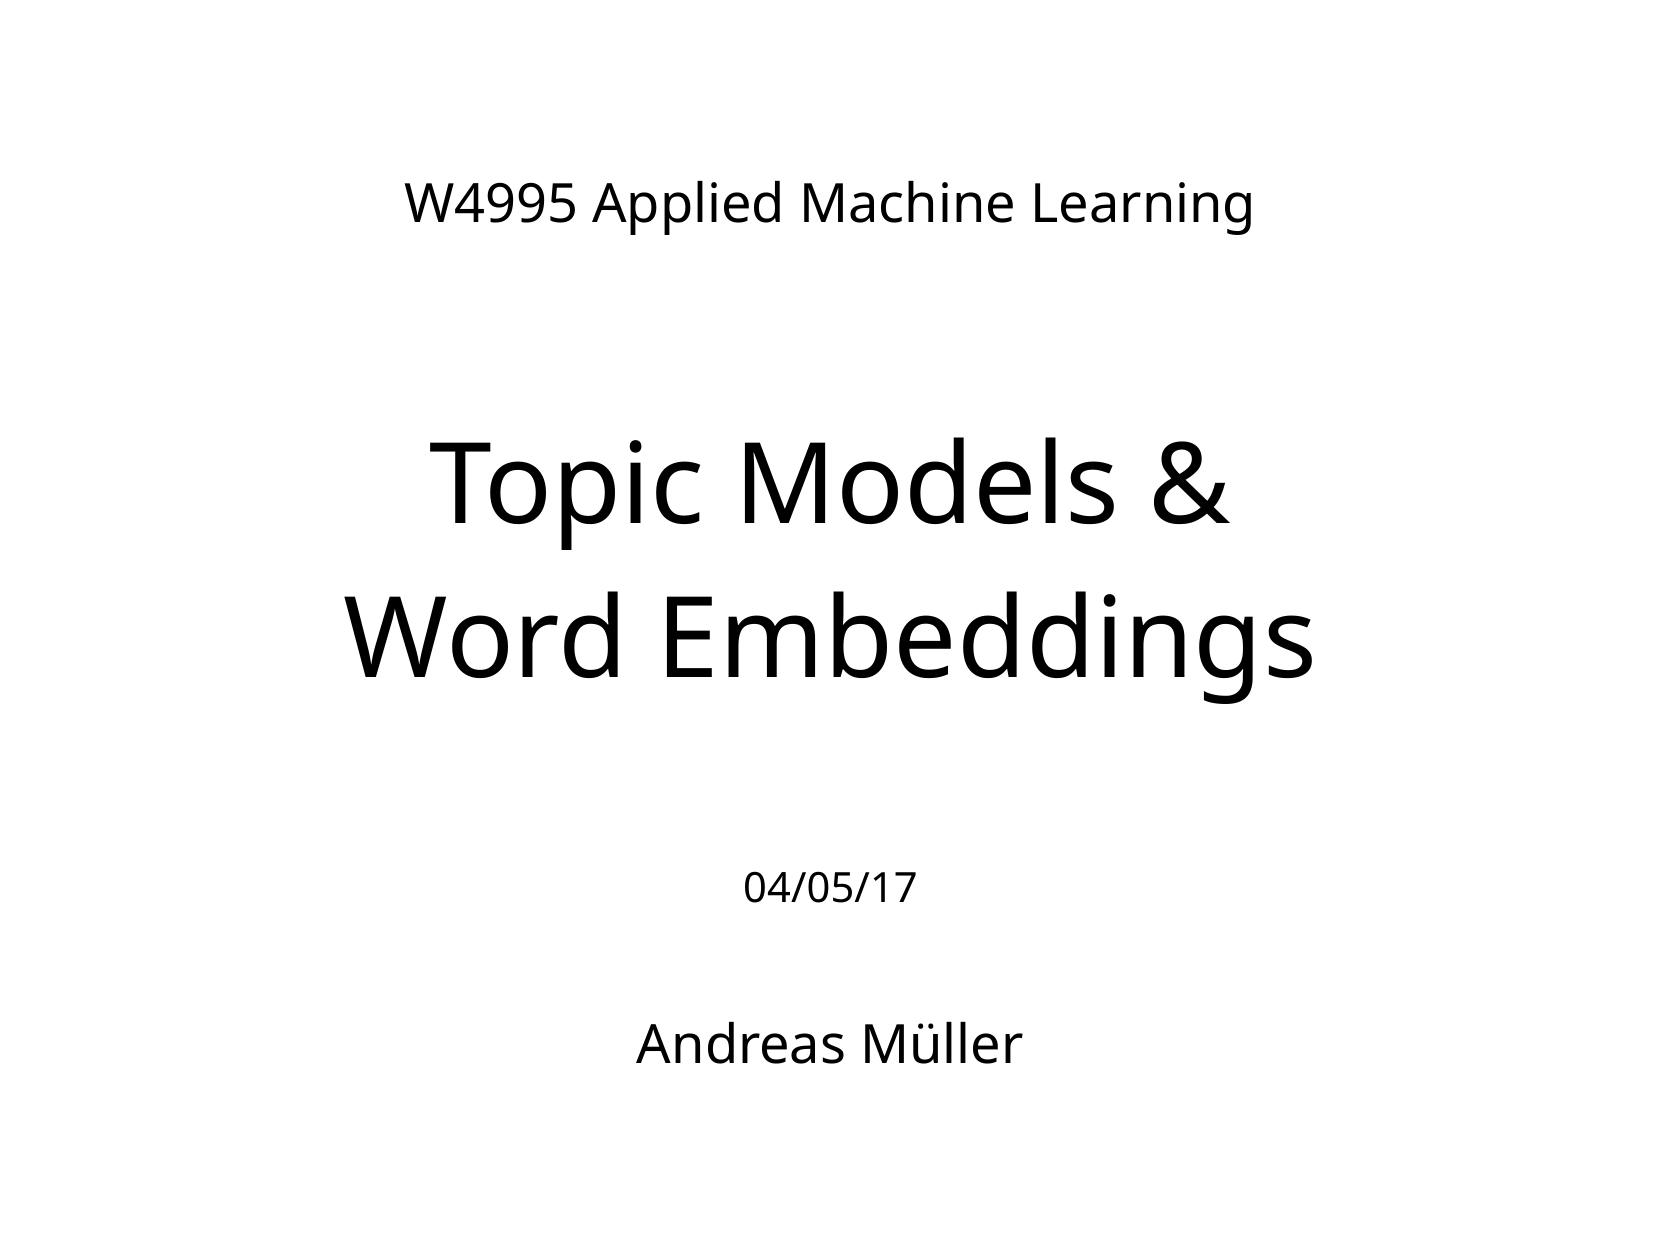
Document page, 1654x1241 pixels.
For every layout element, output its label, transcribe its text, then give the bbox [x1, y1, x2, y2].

text_box W4995 Applied Machine Learning Topic Models & Word Embeddings 04/05/17 Andreas Müller [86, 142, 1575, 1103]
